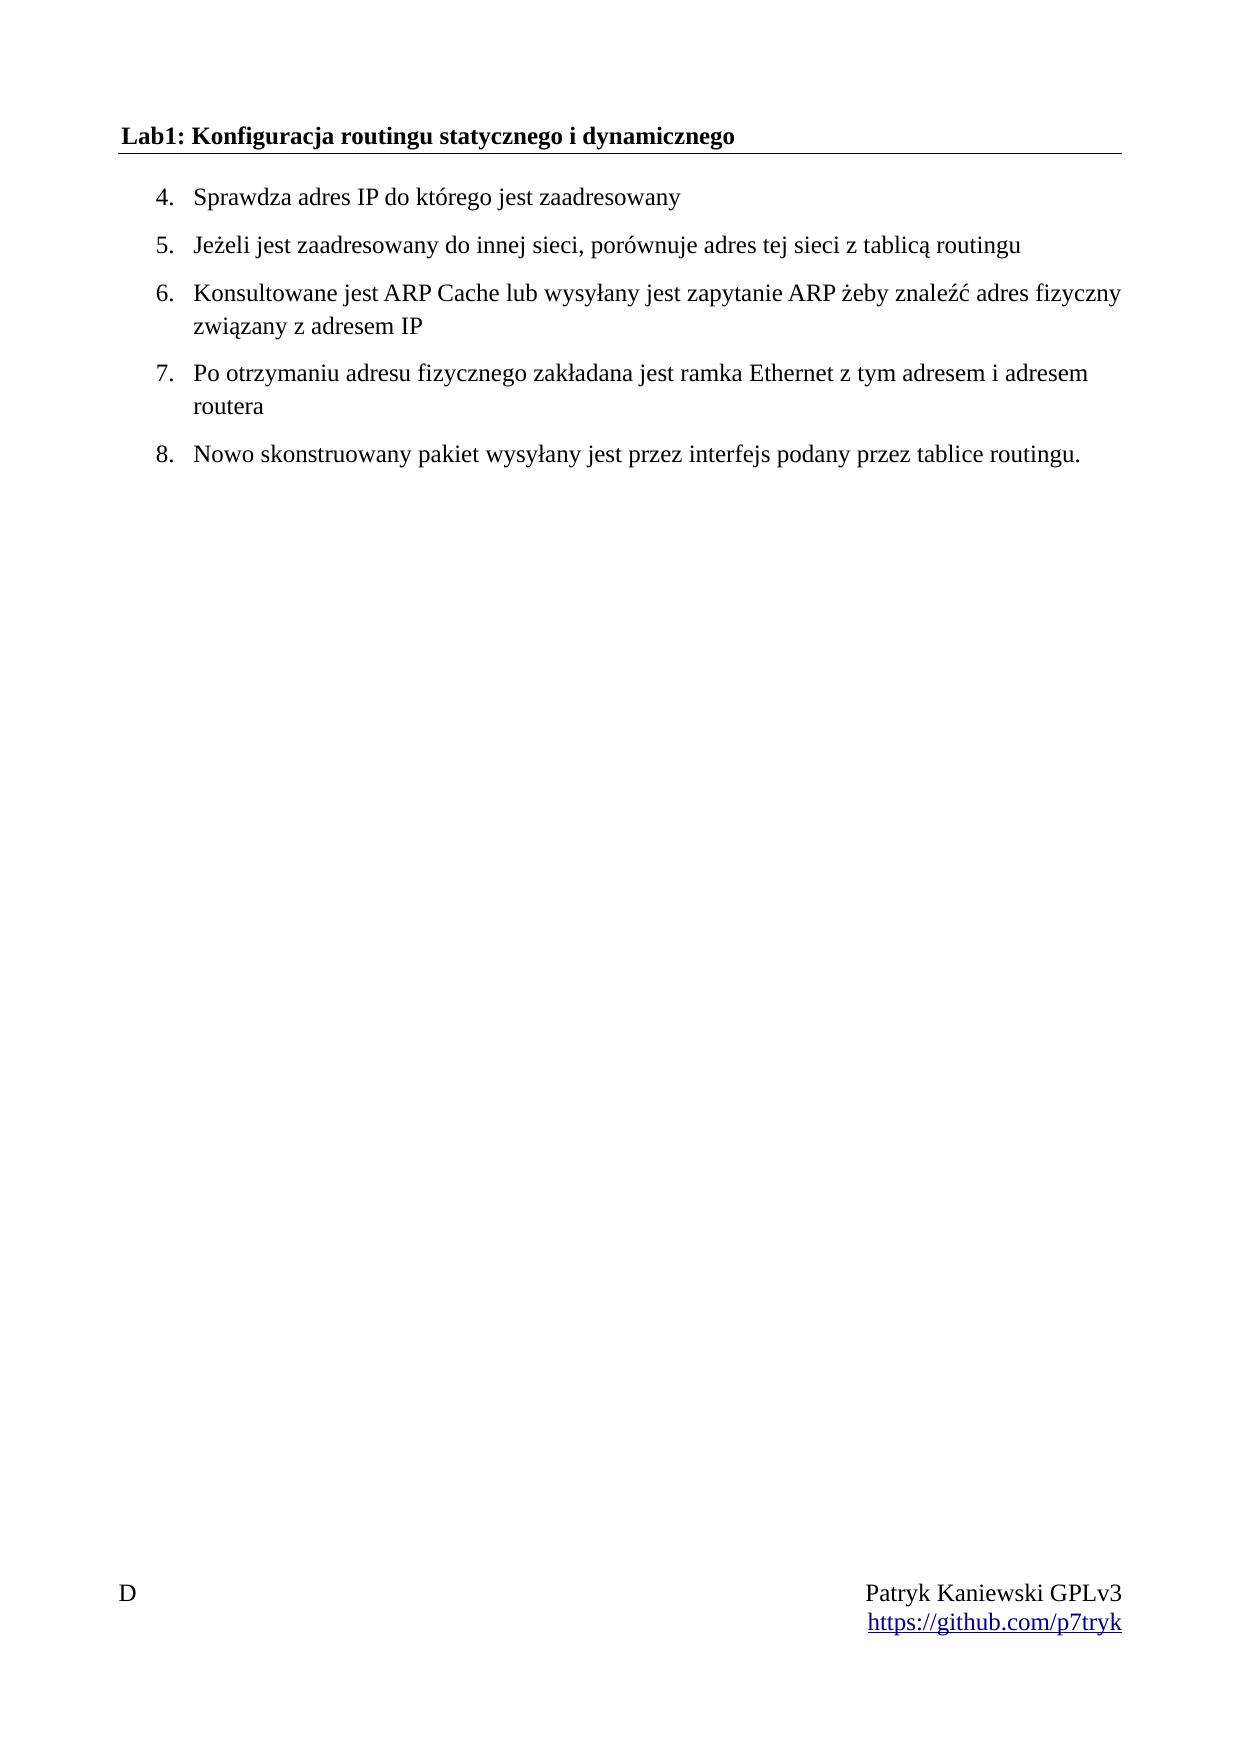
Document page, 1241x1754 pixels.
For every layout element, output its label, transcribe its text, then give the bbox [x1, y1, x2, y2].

list Jeżeli jest zaadresowany do innej sieci, porównuje adres tej sieci z tablicą routingu [156, 230, 1122, 259]
list Konsultowane jest ARP Cache lub wysyłany jest zapytanie ARP żeby znaleźć adres fizyczny związany z adresem IP [156, 278, 1122, 339]
list Po otrzymaniu adresu fizycznego zakładana jest ramka Ethernet z tym adresem i adresem routera [156, 358, 1122, 420]
list Sprawdza adres IP do którego jest zaadresowany [156, 182, 1122, 211]
list Nowo skonstruowany pakiet wysyłany jest przez interfejs podany przez tablice routingu. [156, 439, 1122, 468]
